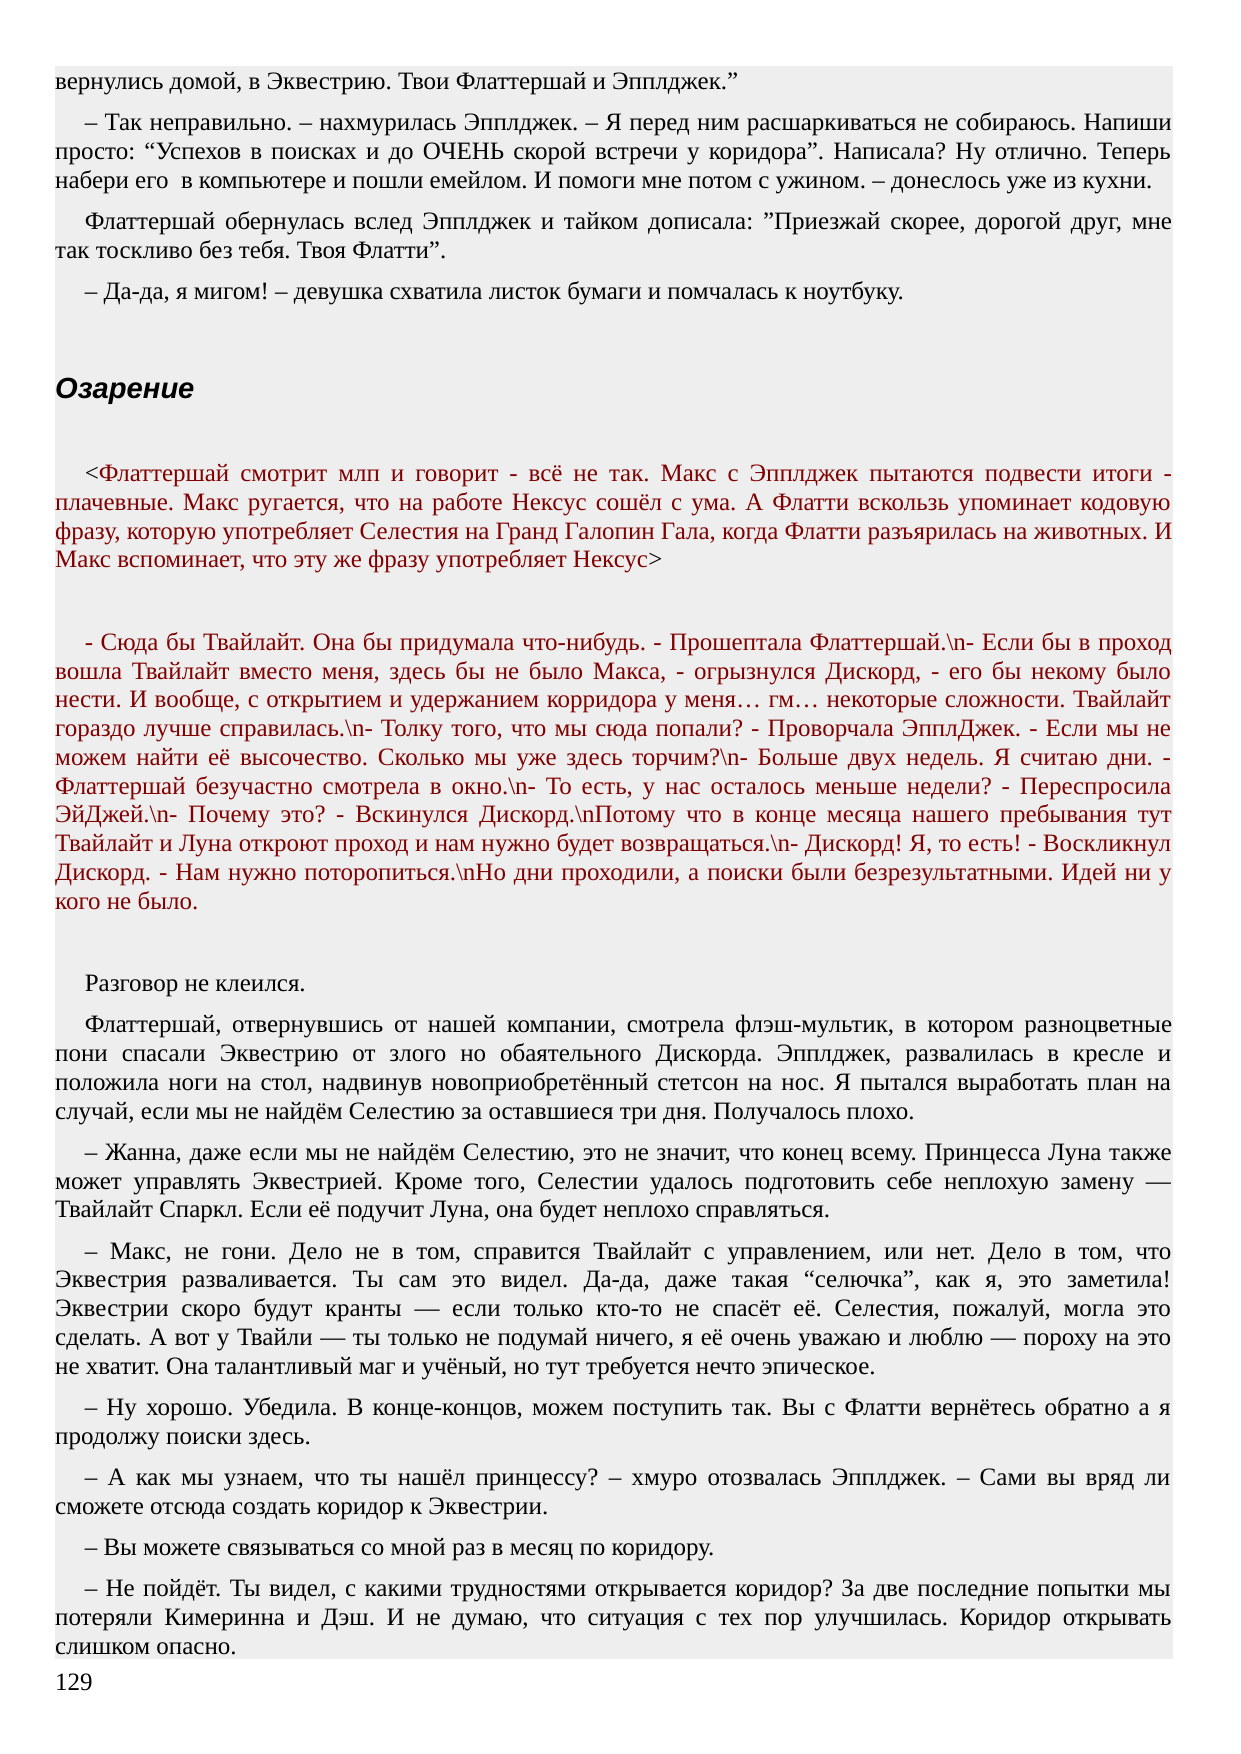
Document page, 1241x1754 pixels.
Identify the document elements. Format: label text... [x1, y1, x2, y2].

subtitle Озарение [55, 371, 1173, 404]
text – Жанна, даже если мы не найдём Селестию, это не значит, что конец всему. Принцесса Луна также может управлять Эквестрией. Кроме того, Селестии удалось подготовить себе неплохую замену — Твайлайт Спаркл. Если её подучит Луна, она будет неплохо справляться. [55, 1137, 1173, 1223]
text – Так неправильно. – нахмурилась Эпплджек. – Я перед ним расшаркиваться не собираюсь. Напиши просто: “Успехов в поисках и до ОЧЕНЬ скорой встречи у коридора”. Написала? Ну отлично. Теперь набери его в компьютере и пошли емейлом. И помоги мне потом с ужином. – донеслось уже из кухни. [55, 107, 1173, 193]
text - Сюда бы Твайлайт. Она бы придумала что-нибудь. - Прошептала Флаттершай.\n- Если бы в проход вошла Твайлайт вместо меня, здесь бы не было Макса, - огрызнулся Дискорд, - его бы некому было нести. И вообще, с открытием и удержанием корридора у меня… гм… некоторые сложности. Твайлайт гораздо лучше справилась.\n- Толку того, что мы сюда попали? - Проворчала ЭпплДжек. - Если мы не можем найти её высочество. Сколько мы уже здесь торчим?\n- Больше двух недель. Я считаю дни. - Флаттершай безучастно смотрела в окно.\n- То есть, у нас осталось меньше недели? - Переспросила ЭйДжей.\n- Почему это? - Вскинулся Дискорд.\nПотому что в конце месяца нашего пребывания тут Твайлайт и Луна откроют проход и нам нужно будет возвращаться.\n- Дискорд! Я, то есть! - Воскликнул Дискорд. - Нам нужно поторопиться.\nНо дни проходили, а поиски были безрезультатными. Идей ни у кого не было. [55, 627, 1173, 914]
text вернулись домой, в Эквестрию. Твои Флаттершай и Эпплджек.” [55, 66, 1173, 95]
text – Вы можете связываться со мной раз в месяц по коридору. [55, 1532, 1173, 1561]
text – Не пойдёт. Ты видел, с какими трудностями открывается коридор? За две последние попытки мы потеряли Кимеринна и Дэш. И не думаю, что ситуация с тех пор улучшилась. Коридор открывать слишком опасно. [55, 1573, 1173, 1659]
text Разговор не клеился. [55, 968, 1173, 997]
text – Ну хорошо. Убедила. В конце-концов, можем поступить так. Вы с Флатти вернётесь обратно а я продолжу поиски здесь. [55, 1392, 1173, 1449]
text Флаттершай обернулась вслед Эпплджек и тайком дописала: ”Приезжай скорее, дорогой друг, мне так тоскливо без тебя. Твоя Флатти”. [55, 206, 1173, 263]
text <Флаттершай смотрит млп и говорит - всё не так. Макс с Эпплджек пытаются подвести итоги - плачевные. Макс ругается, что на работе Нексус сошёл с ума. А Флатти вскользь упоминает кодовую фразу, которую употребляет Селестия на Гранд Галопин Гала, когда Флатти разъярилась на животных. И Макс вспоминает, что эту же фразу употребляет Нексус> [55, 458, 1173, 573]
text – Да-да, я мигом! – девушка схватила листок бумаги и помчалась к ноутбуку. [55, 276, 1173, 305]
text – Макс, не гони. Дело не в том, справится Твайлайт с управлением, или нет. Дело в том, что Эквестрия разваливается. Ты сам это видел. Да-да, даже такая “селючка”, как я, это заметила! Эквестрии скоро будут кранты — если только кто-то не спасёт её. Селестия, пожалуй, могла это сделать. А вот у Твайли — ты только не подумай ничего, я её очень уважаю и люблю — пороху на это не хватит. Она талантливый маг и учёный, но тут требуется нечто эпическое. [55, 1236, 1173, 1379]
text Флаттершай, отвернувшись от нашей компании, смотрела флэш-мультик, в котором разноцветные пони спасали Эквестрию от злого но обаятельного Дискорда. Эпплджек, развалилась в кресле и положила ноги на стол, надвинув новоприобретённый стетсон на нос. Я пытался выработать план на случай, если мы не найдём Селестию за оставшиеся три дня. Получалось плохо. [55, 1009, 1173, 1124]
text – А как мы узнаем, что ты нашёл принцессу? – хмуро отозвалась Эпплджек. – Сами вы вряд ли сможете отсюда создать коридор к Эквестрии. [55, 1462, 1173, 1519]
